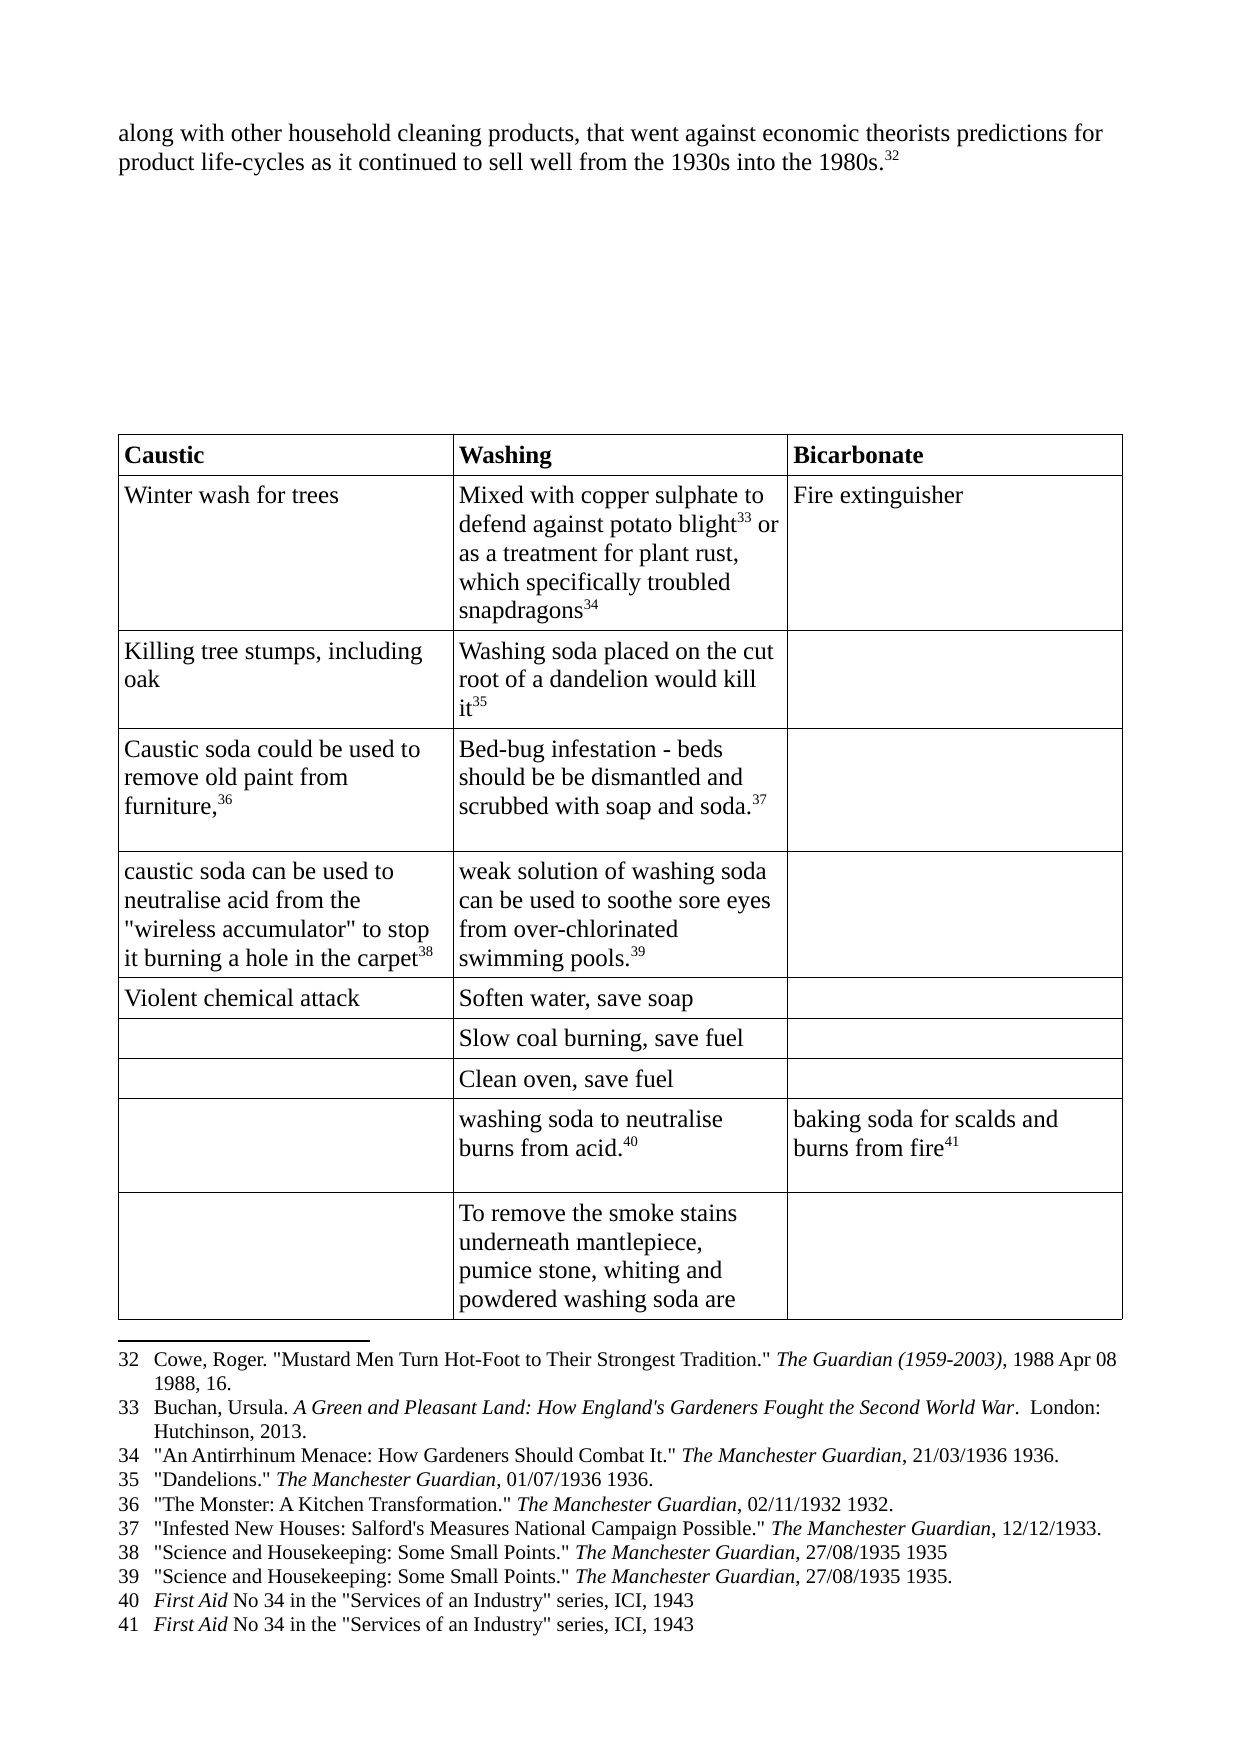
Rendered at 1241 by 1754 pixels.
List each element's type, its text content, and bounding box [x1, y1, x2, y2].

table_cell Soften water, save soap [454, 978, 787, 1017]
table_cell caustic soda can be used to neutralise acid from the "wireless accumulator" to stop it burning a hole in the carpet [119, 852, 453, 977]
table_cell [119, 1059, 453, 1098]
table_cell Violent chemical attack [119, 978, 453, 1017]
table_cell Slow coal burning, save fuel [454, 1019, 787, 1058]
table_cell Clean oven, save fuel [454, 1059, 787, 1098]
table_cell [788, 729, 1122, 851]
table_header Washing [454, 435, 787, 475]
table_cell [119, 1099, 453, 1192]
table_cell Mixed with copper sulphate to defend against potato blight or as a treatment for plant rust, which specifically troubled snapdragons [454, 476, 787, 630]
table_header Bicarbonate [788, 435, 1122, 475]
table_cell [788, 852, 1122, 977]
table_cell Washing soda placed on the cut root of a dandelion would kill it [454, 631, 787, 728]
table_cell [788, 1019, 1122, 1058]
table_cell [788, 978, 1122, 1017]
table_cell Fire extinguisher [788, 476, 1122, 630]
table_cell Bed-bug infestation - beds should be be dismantled and scrubbed with soap and soda. [454, 729, 787, 851]
table_cell Winter wash for trees [119, 476, 453, 630]
table_cell washing soda to neutralise burns from acid. [454, 1099, 787, 1192]
table_header Caustic [119, 435, 453, 475]
table_cell To remove the smoke stains underneath mantlepiece, pumice stone, whiting and powdered washing soda are [454, 1193, 787, 1319]
table_cell [788, 1193, 1122, 1319]
table_cell Killing tree stumps, including oak [119, 631, 453, 728]
table_cell [788, 631, 1122, 728]
text along with other household cleaning products, that went against economic theorists predictions for product life-cycles as it continued to sell well from the 1930s into the 1980s. [118, 118, 1122, 176]
table_cell [119, 1019, 453, 1058]
table_cell weak solution of washing soda can be used to soothe sore eyes from over-chlorinated swimming pools. [454, 852, 787, 977]
text Cowe, Roger. "Mustard Men Turn Hot-Foot to Their Strongest Tradition." The Guardian (1959-2003), 1988 Apr 08 1988, 16. [118, 1347, 1122, 1395]
table_cell [119, 1193, 453, 1319]
table_cell Caustic soda could be used to remove old paint from furniture, [119, 729, 453, 851]
table_cell [788, 1059, 1122, 1098]
table_cell baking soda for scalds and burns from fire [788, 1099, 1122, 1192]
